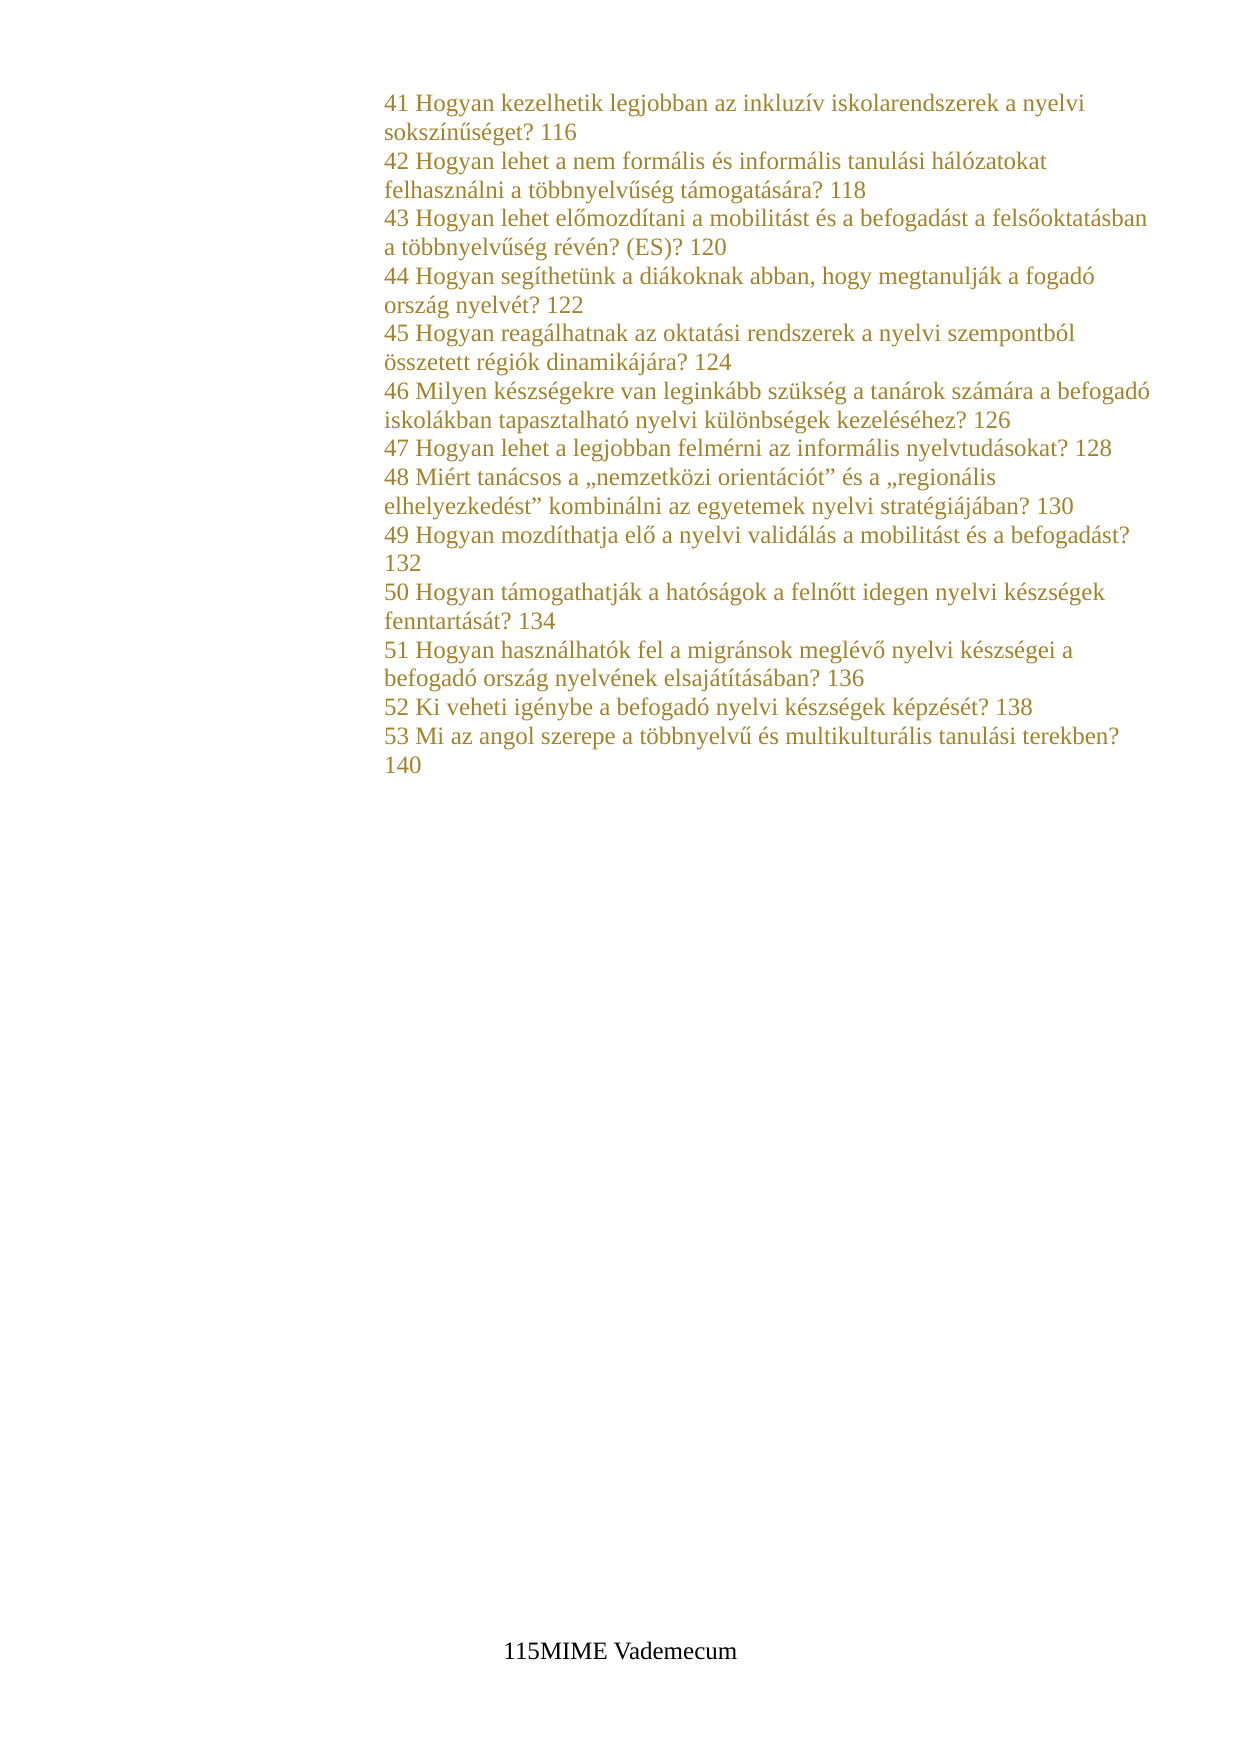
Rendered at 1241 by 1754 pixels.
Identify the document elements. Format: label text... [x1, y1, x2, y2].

text 47 Hogyan lehet a legjobban felmérni az informális nyelvtudásokat? 128 [384, 433, 1152, 462]
text 49 Hogyan mozdíthatja elő a nyelvi validálás a mobilitást és a befogadást? 132 [384, 520, 1152, 577]
text 42 Hogyan lehet a nem formális és informális tanulási hálózatokat felhasználni a többnyelvűség támogatására? 118 [384, 146, 1152, 203]
text 45 Hogyan reagálhatnak az oktatási rendszerek a nyelvi szempontból összetett régiók dinamikájára? 124 [384, 318, 1152, 376]
text 46 Milyen készségekre van leginkább szükség a tanárok számára a befogadó iskolákban tapasztalható nyelvi különbségek kezeléséhez? 126 [384, 376, 1152, 433]
text 48 Miért tanácsos a „nemzetközi orientációt” és a „regionális elhelyezkedést” kombinálni az egyetemek nyelvi stratégiájában? 130 [384, 462, 1152, 520]
text 43 Hogyan lehet előmozdítani a mobilitást és a befogadást a felsőoktatásban a többnyelvűség révén? (ES)? 120 [384, 203, 1152, 261]
text 41 Hogyan kezelhetik legjobban az inkluzív iskolarendszerek a nyelvi sokszínűséget? 116 [384, 88, 1152, 146]
text 52 Ki veheti igénybe a befogadó nyelvi készségek képzését? 138 [384, 692, 1152, 721]
text 53 Mi az angol szerepe a többnyelvű és multikulturális tanulási terekben? 140 [384, 721, 1152, 778]
text 50 Hogyan támogathatják a hatóságok a felnőtt idegen nyelvi készségek fenntartását? 134 [384, 577, 1152, 635]
text 44 Hogyan segíthetünk a diákoknak abban, hogy megtanulják a fogadó ország nyelvét? 122 [384, 261, 1152, 318]
text 51 Hogyan használhatók fel a migránsok meglévő nyelvi készségei a befogadó ország nyelvének elsajátításában? 136 [384, 635, 1152, 692]
